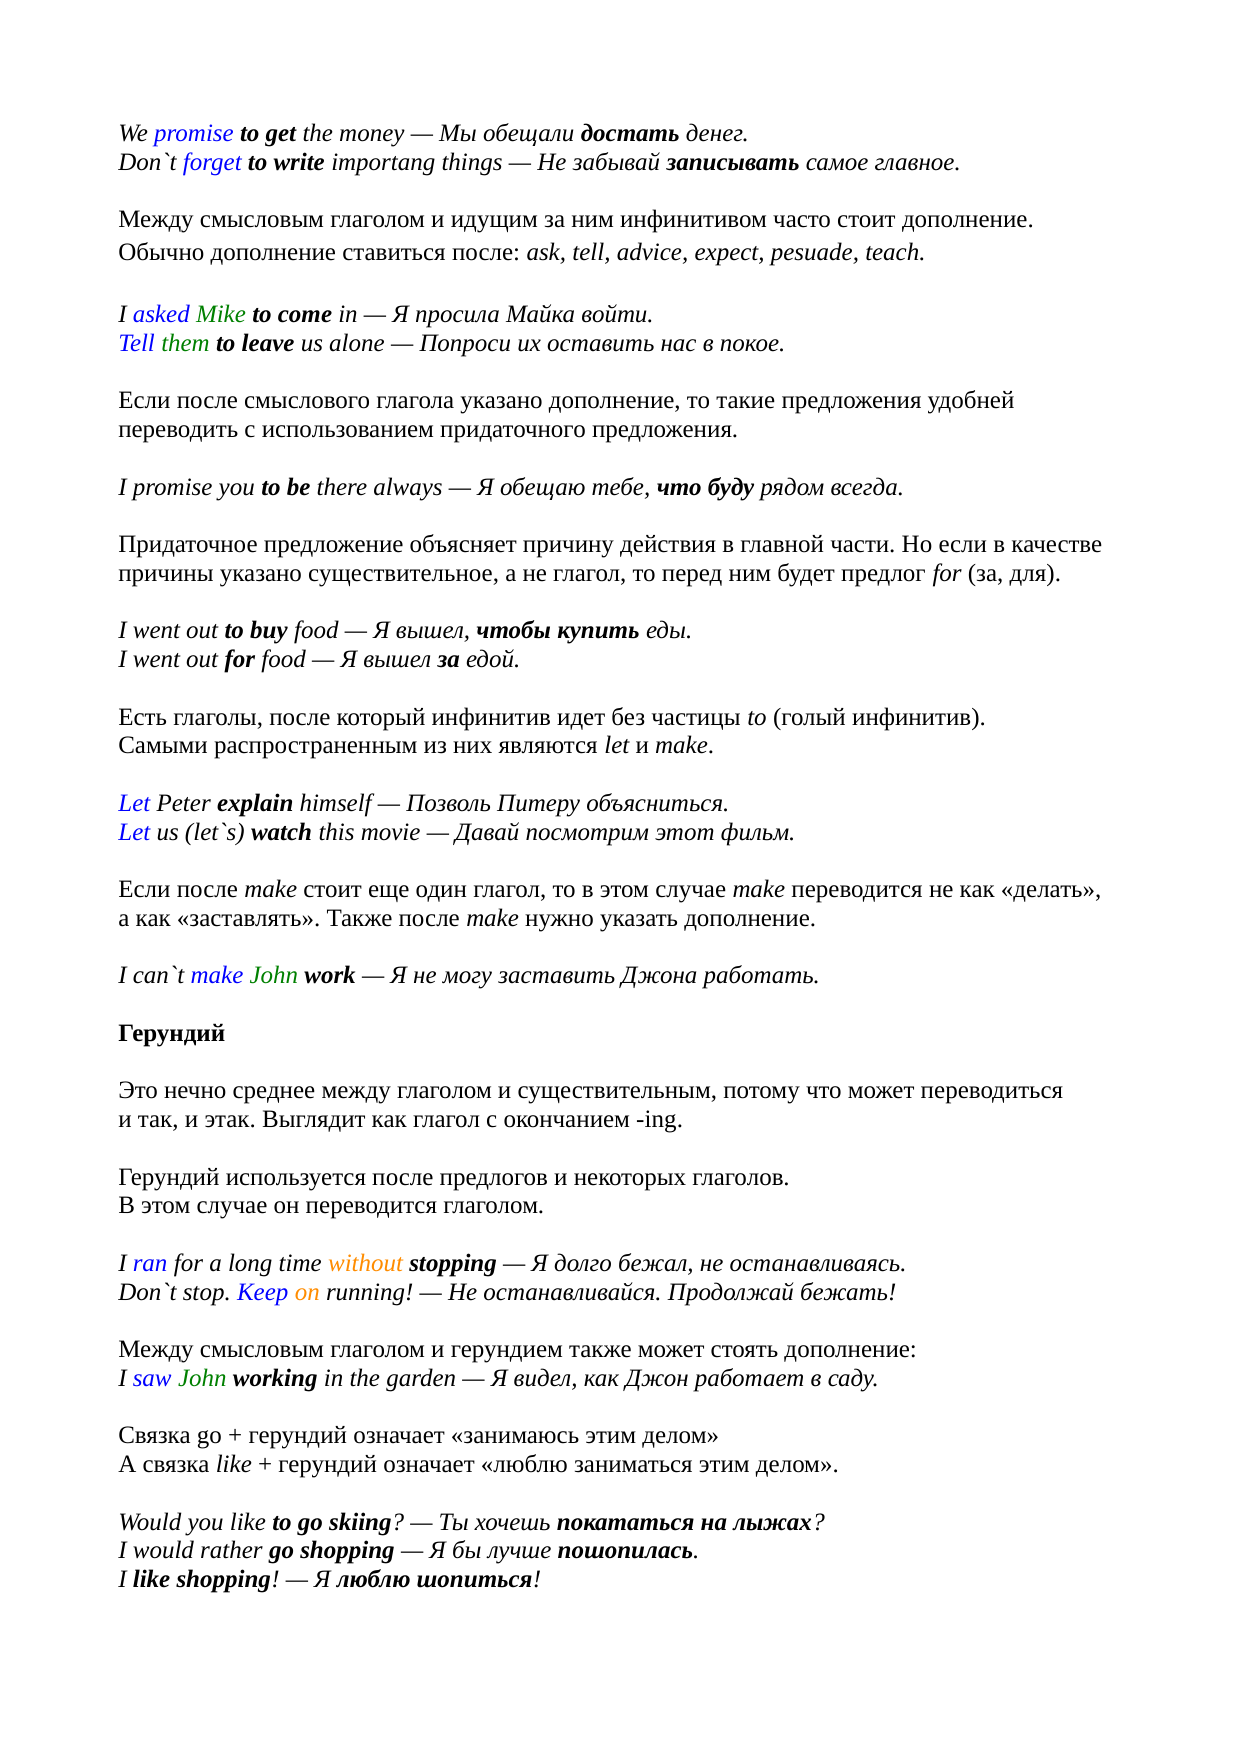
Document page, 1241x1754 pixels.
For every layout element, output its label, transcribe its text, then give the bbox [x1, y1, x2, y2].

text Обычно дополнение ставиться после: ask, tell, advice, expect, pesuade, teach. [118, 237, 1122, 266]
text Let us (let`s) watch this movie — Давай посмотрим этот фильм. [118, 817, 1122, 845]
text и так, и этак. Выглядит как глагол c окончанием -ing. [118, 1104, 1122, 1133]
text Don`t stop. Keep on running! — Не останавливайся. Продолжай бежать! [118, 1277, 1122, 1305]
text Would you like to go skiing? — Ты хочешь покататься на лыжах? [118, 1507, 1122, 1535]
text Самыми распространенным из них являются let и make. [118, 730, 1122, 759]
text Придаточное предложение объясняет причину действия в главной части. Но если в качестве причины указано существительное, а не глагол, то перед ним будет предлог for (за, для). [118, 529, 1122, 587]
text Tell them to leave us alone — Попроси их оставить нас в покое. [118, 328, 1122, 357]
text Если после make стоит еще один глагол, то в этом случае make переводится не как «делать», [118, 874, 1122, 903]
text а как «заставлять». Также после make нужно указать дополнение. [118, 903, 1122, 932]
text Это нечно среднее между глаголом и существительным, потому что может переводиться [118, 1075, 1122, 1104]
text I would rather go shopping — Я бы лучше пошопилась. [118, 1535, 1122, 1564]
text Герундий используется после предлогов и некоторых глаголов. [118, 1162, 1122, 1190]
text I went out for food — Я вышел за едой. [118, 644, 1122, 673]
text I can`t make John work — Я не могу заставить Джона работать. [118, 960, 1122, 989]
text переводить с использованием придаточного предложения. [118, 414, 1122, 443]
text I promise you to be there always — Я обещаю тебе, что буду рядом всегда. [118, 472, 1122, 500]
text I saw John working in the garden — Я видел, как Джон работает в саду. [118, 1363, 1122, 1392]
text We promise to get the money — Мы обещали достать денег. [118, 118, 1122, 147]
text Don`t forget to write importang things — Не забывай записывать самое главное. [118, 147, 1122, 176]
text I went out to buy food — Я вышел, чтобы купить еды. [118, 615, 1122, 644]
text I asked Mike to come in — Я просила Майка войти. [118, 299, 1122, 328]
text В этом случае он переводится глаголом. [118, 1190, 1122, 1219]
text Между смысловым глаголом и идущим за ним инфинитивом часто стоит дополнение. [118, 204, 1122, 233]
text Герундий [118, 1018, 1122, 1047]
text I ran for a long time without stopping — Я долго бежал, не останавливаясь. [118, 1248, 1122, 1277]
text А связка like + герундий означает «люблю заниматься этим делом». [118, 1449, 1122, 1478]
text I like shopping! — Я люблю шопиться! [118, 1564, 1122, 1593]
text Связка go + герундий означает «занимаюсь этим делом» [118, 1420, 1122, 1449]
text Если после смыслового глагола указано дополнение, то такие предложения удобней [118, 385, 1122, 414]
text Есть глаголы, после который инфинитив идет без частицы to (голый инфинитив). [118, 702, 1122, 730]
text Let Peter explain himself — Позволь Питеру объясниться. [118, 788, 1122, 817]
text Между смысловым глаголом и герундием также может стоять дополнение: [118, 1334, 1122, 1363]
